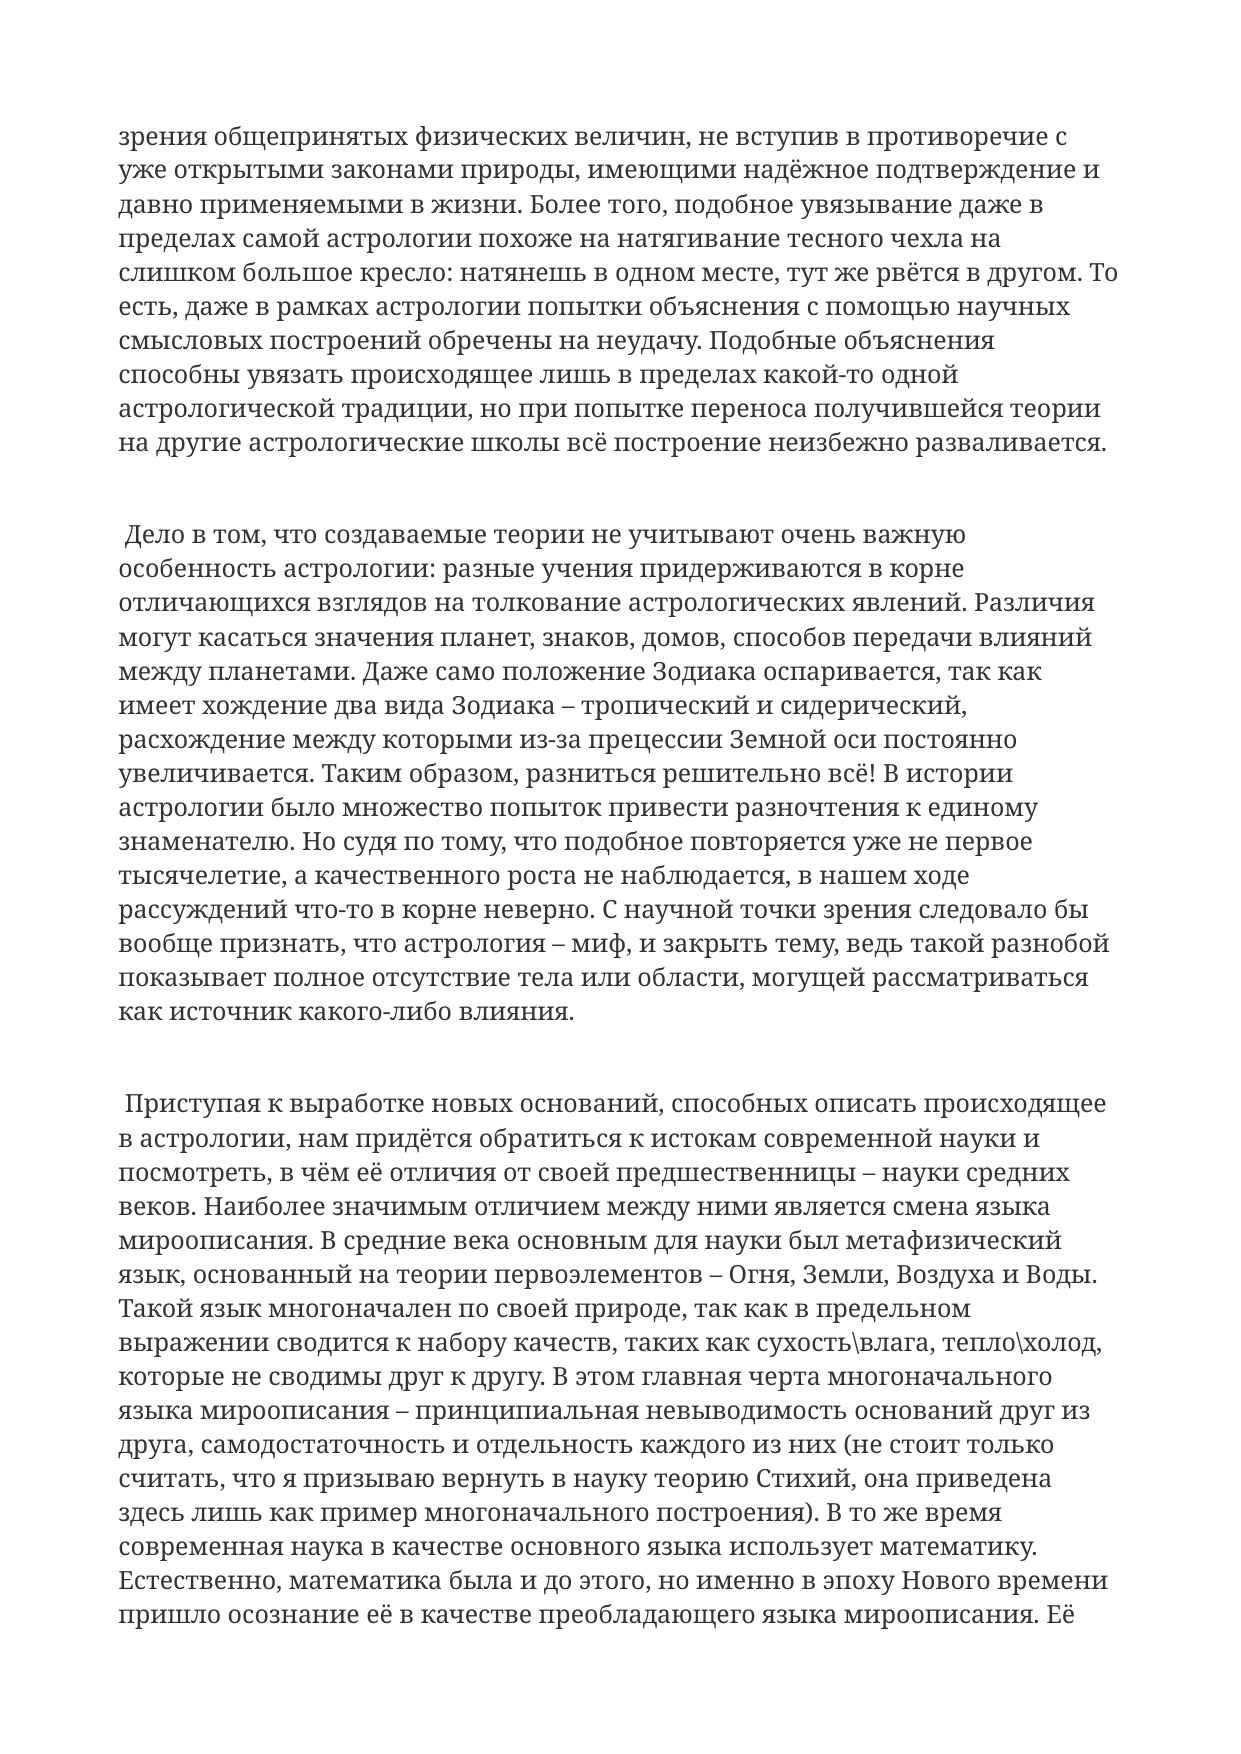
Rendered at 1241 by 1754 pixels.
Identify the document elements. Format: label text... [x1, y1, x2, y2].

text Приступая к выработке новых оснований, способных описать происходящее в астрологии, нам придётся обратиться к истокам современной науки и посмотреть, в чём её отличия от своей предшественницы – науки средних веков. Наиболее значимым отличием между ними является смена языка мироописания. В средние века основным для науки был метафизический язык, основанный на теории первоэлементов – Огня, Земли, Воздуха и Воды. Такой язык многоначален по своей природе, так как в предельном выражении сводится к набору качеств, таких как сухость\влага, тепло\холод, которые не сводимы друг к другу. В этом главная черта многоначального языка мироописания – принципиальная невыводимость оснований друг из друга, самодостаточность и отдельность каждого из них (не стоит только считать, что я призываю вернуть в науку теорию Стихий, она приведена здесь лишь как пример многоначального построения). В то же время современная наука в качестве основного языка использует математику. Естественно, математика была и до этого, но именно в эпоху Нового времени пришло осознание её в качестве преобладающего языка мироописания. Её [118, 1086, 1122, 1631]
text зрения общепринятых физических величин, не вступив в противоречие с уже открытыми законами природы, имеющими надёжное подтверждение и давно применяемыми в жизни. Более того, подобное увязывание даже в пределах самой астрологии похоже на натягивание тесного чехла на слишком большое кресло: натянешь в одном месте, тут же рвётся в другом. То есть, даже в рамках астрологии попытки объяснения с помощью научных смысловых построений обречены на неудачу. Подобные объяснения способны увязать происходящее лишь в пределах какой-то одной астрологической традиции, но при попытке переноса получившейся теории на другие астрологические школы всё построение неизбежно разваливается. [118, 118, 1122, 501]
text Дело в том, что создаваемые теории не учитывают очень важную особенность астрологии: разные учения придерживаются в корне отличающихся взглядов на толкование астрологических явлений. Различия могут касаться значения планет, знаков, домов, способов передачи влияний между планетами. Даже само положение Зодиака оспаривается, так как имеет хождение два вида Зодиака – тропический и сидерический, расхождение между которыми из-за прецессии Земной оси постоянно увеличивается. Таким образом, разниться решительно всё! В истории астрологии было множество попыток привести разночтения к единому знаменателю. Но судя по тому, что подобное повторяется уже не первое тысячелетие, а качественного роста не наблюдается, в нашем ходе рассуждений что-то в корне неверно. С научной точки зрения следовало бы вообще признать, что астрология – миф, и закрыть тему, ведь такой разнобой показывает полное отсутствие тела или области, могущей рассматриваться как источник какого-либо влияния. [118, 517, 1122, 1071]
